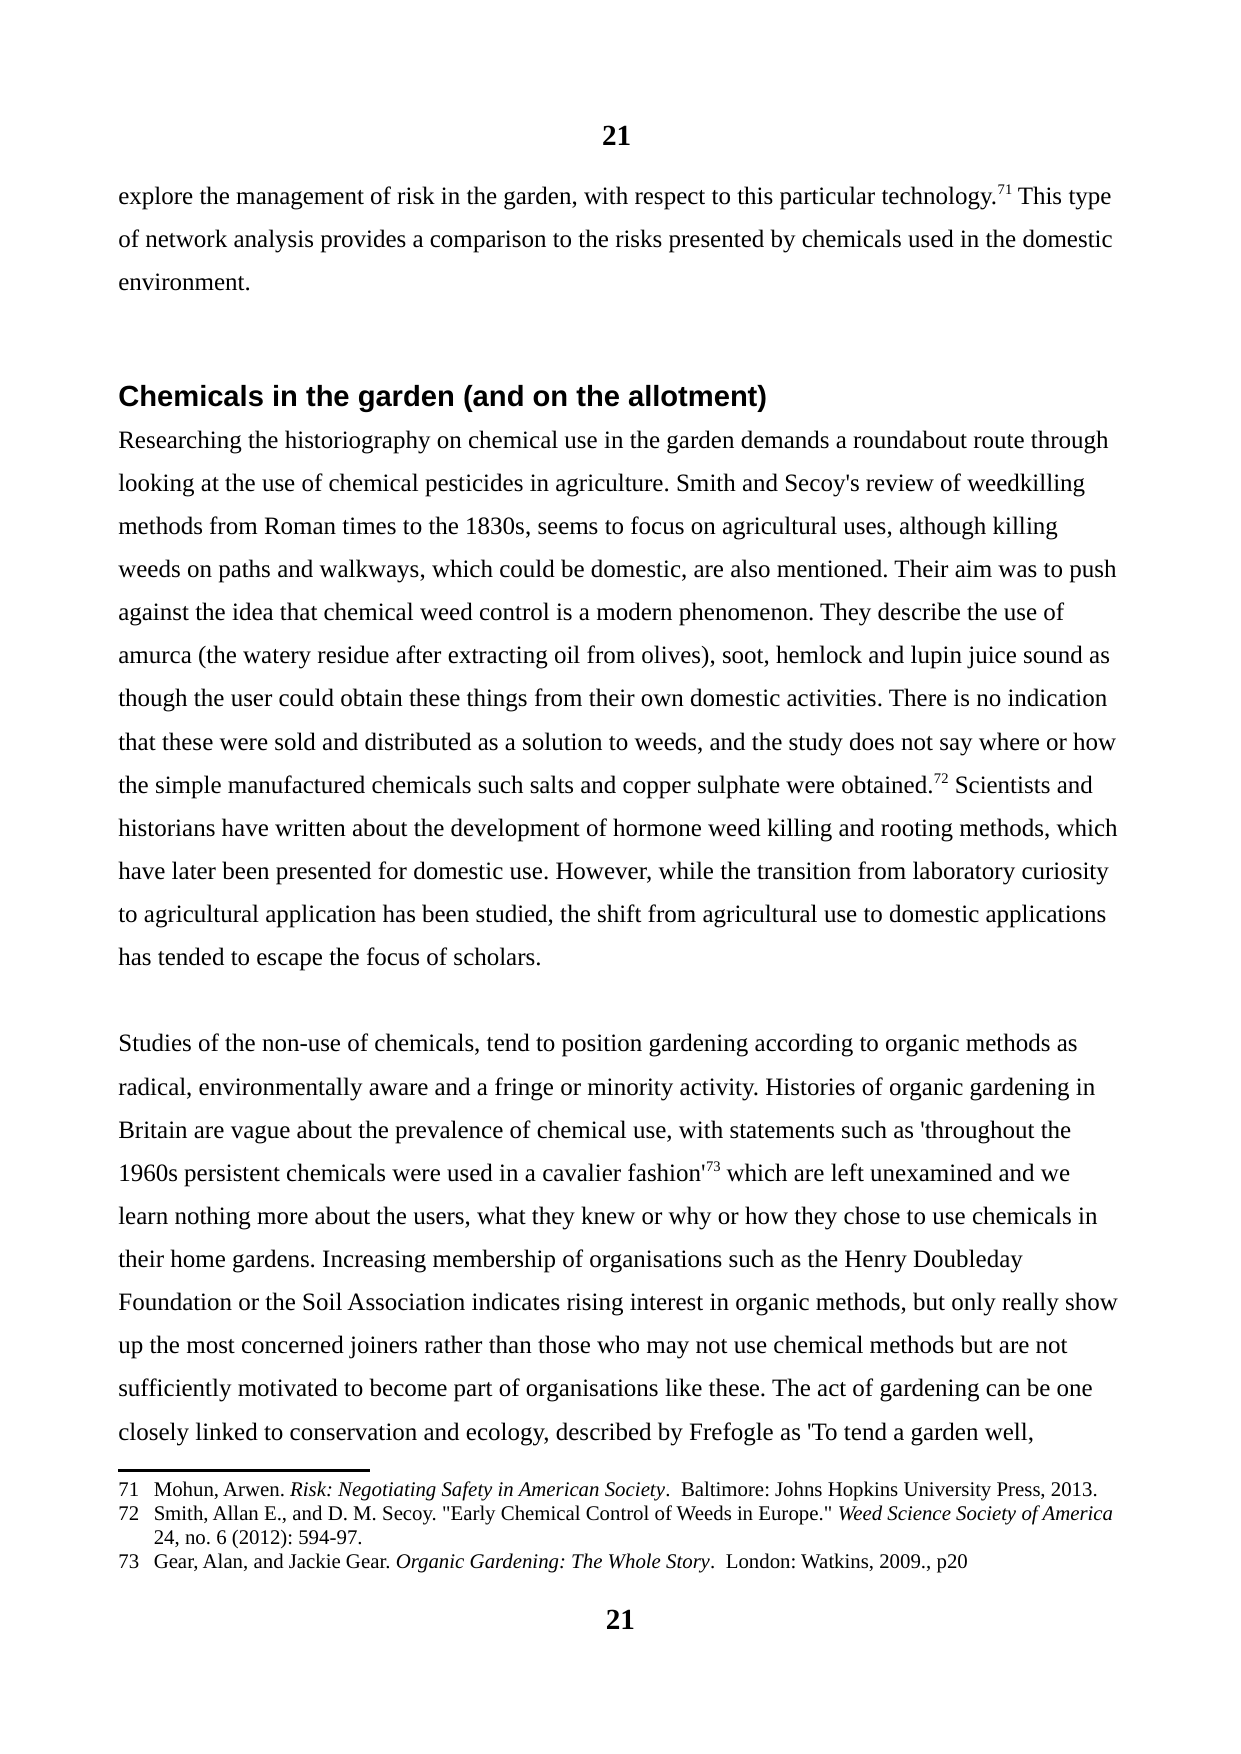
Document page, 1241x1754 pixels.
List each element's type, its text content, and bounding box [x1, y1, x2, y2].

text Researching the historiography on chemical use in the garden demands a roundabout route through looking at the use of chemical pesticides in agriculture. Smith and Secoy's review of weedkilling methods from Roman times to the 1830s, seems to focus on agricultural uses, although killing weeds on paths and walkways, which could be domestic, are also mentioned. Their aim was to push against the idea that chemical weed control is a modern phenomenon. They describe the use of amurca (the watery residue after extracting oil from olives), soot, hemlock and lupin juice sound as though the user could obtain these things from their own domestic activities. There is no indication that these were sold and distributed as a solution to weeds, and the study does not say where or how the simple manufactured chemicals such salts and copper sulphate were obtained. Scientists and historians have written about the development of hormone weed killing and rooting methods, which have later been presented for domestic use. However, while the transition from laboratory curiosity to agricultural application has been studied, the shift from agricultural use to domestic applications has tended to escape the focus of scholars. [118, 425, 1122, 971]
text Mohun, Arwen. Risk: Negotiating Safety in American Society. Baltimore: Johns Hopkins University Press, 2013. [118, 1477, 1122, 1501]
text Smith, Allan E., and D. M. Secoy. "Early Chemical Control of Weeds in Europe." Weed Science Society of America 24, no. 6 (2012): 594-97. [118, 1501, 1122, 1549]
text explore the management of risk in the garden, with respect to this particular technology. This type of network analysis provides a comparison to the risks presented by chemicals used in the domestic environment. [118, 181, 1122, 296]
text Gear, Alan, and Jackie Gear. Organic Gardening: The Whole Story. London: Watkins, 2009., p20 [118, 1549, 1122, 1573]
subtitle Chemicals in the garden (and on the allotment) [118, 379, 1122, 412]
text Studies of the non-use of chemicals, tend to position gardening according to organic methods as radical, environmentally aware and a fringe or minority activity. Histories of organic gardening in Britain are vague about the prevalence of chemical use, with statements such as 'throughout the 1960s persistent chemicals were used in a cavalier fashion' which are left unexamined and we learn nothing more about the users, what they knew or why or how they chose to use chemicals in their home gardens. Increasing membership of organisations such as the Henry Doubleday Foundation or the Soil Association indicates rising interest in organic methods, but only really show up the most concerned joiners rather than those who may not use chemical methods but are not sufficiently motivated to become part of organisations like these. The act of gardening can be one closely linked to conservation and ecology, described by Frefogle as 'To tend a garden well, [118, 1028, 1122, 1445]
